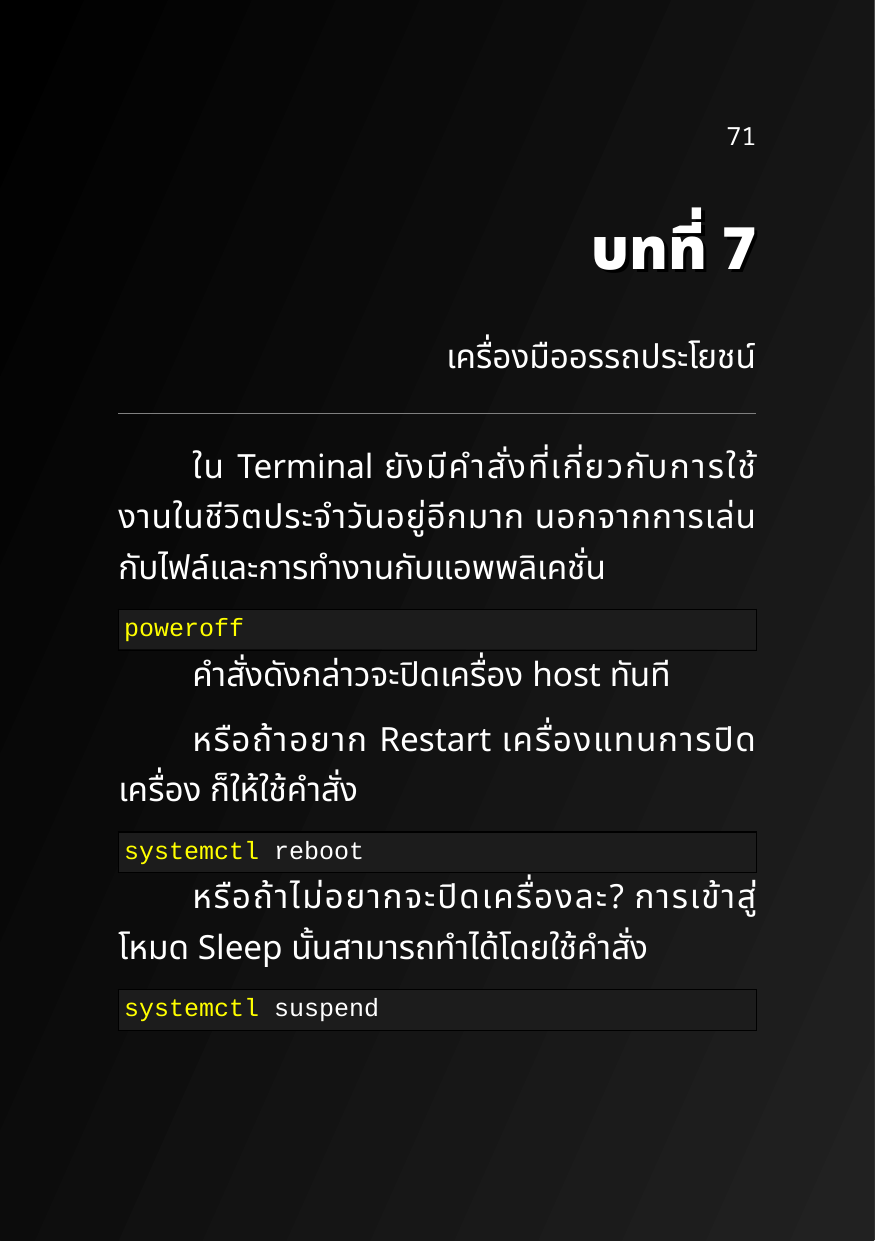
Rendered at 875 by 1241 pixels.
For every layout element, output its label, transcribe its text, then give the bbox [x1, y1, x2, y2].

text หรือถ้าไม่อยากจะปิดเครื่องละ? การเข้าสู่โหมด Sleep นั้นสามารถทำได้โดยใช้คำสั่ง [118, 873, 756, 974]
table_header systemctl suspend [119, 990, 756, 1030]
table_header systemctl reboot [119, 833, 756, 872]
title บทที่ 7 [118, 207, 756, 295]
table_header poweroff [119, 610, 756, 649]
text หรือถ้าอยาก Restart เครื่องแทนการปิดเครื่อง ก็ให้ใช้คำสั่ง [118, 716, 756, 817]
text ใน Terminal ยังมีคำสั่งที่เกี่ยวกับการใช้งานในชีวิตประจำวันอยู่อีกมาก นอกจากการเล่นกับไฟล์และการทำงานกับแอพพลิเคชั่น [118, 443, 756, 594]
text คำสั่งดังกล่าวจะปิดเครื่อง host ทันที [118, 651, 756, 701]
subtitle เครื่องมืออรรถประโยชน์ [118, 333, 756, 383]
